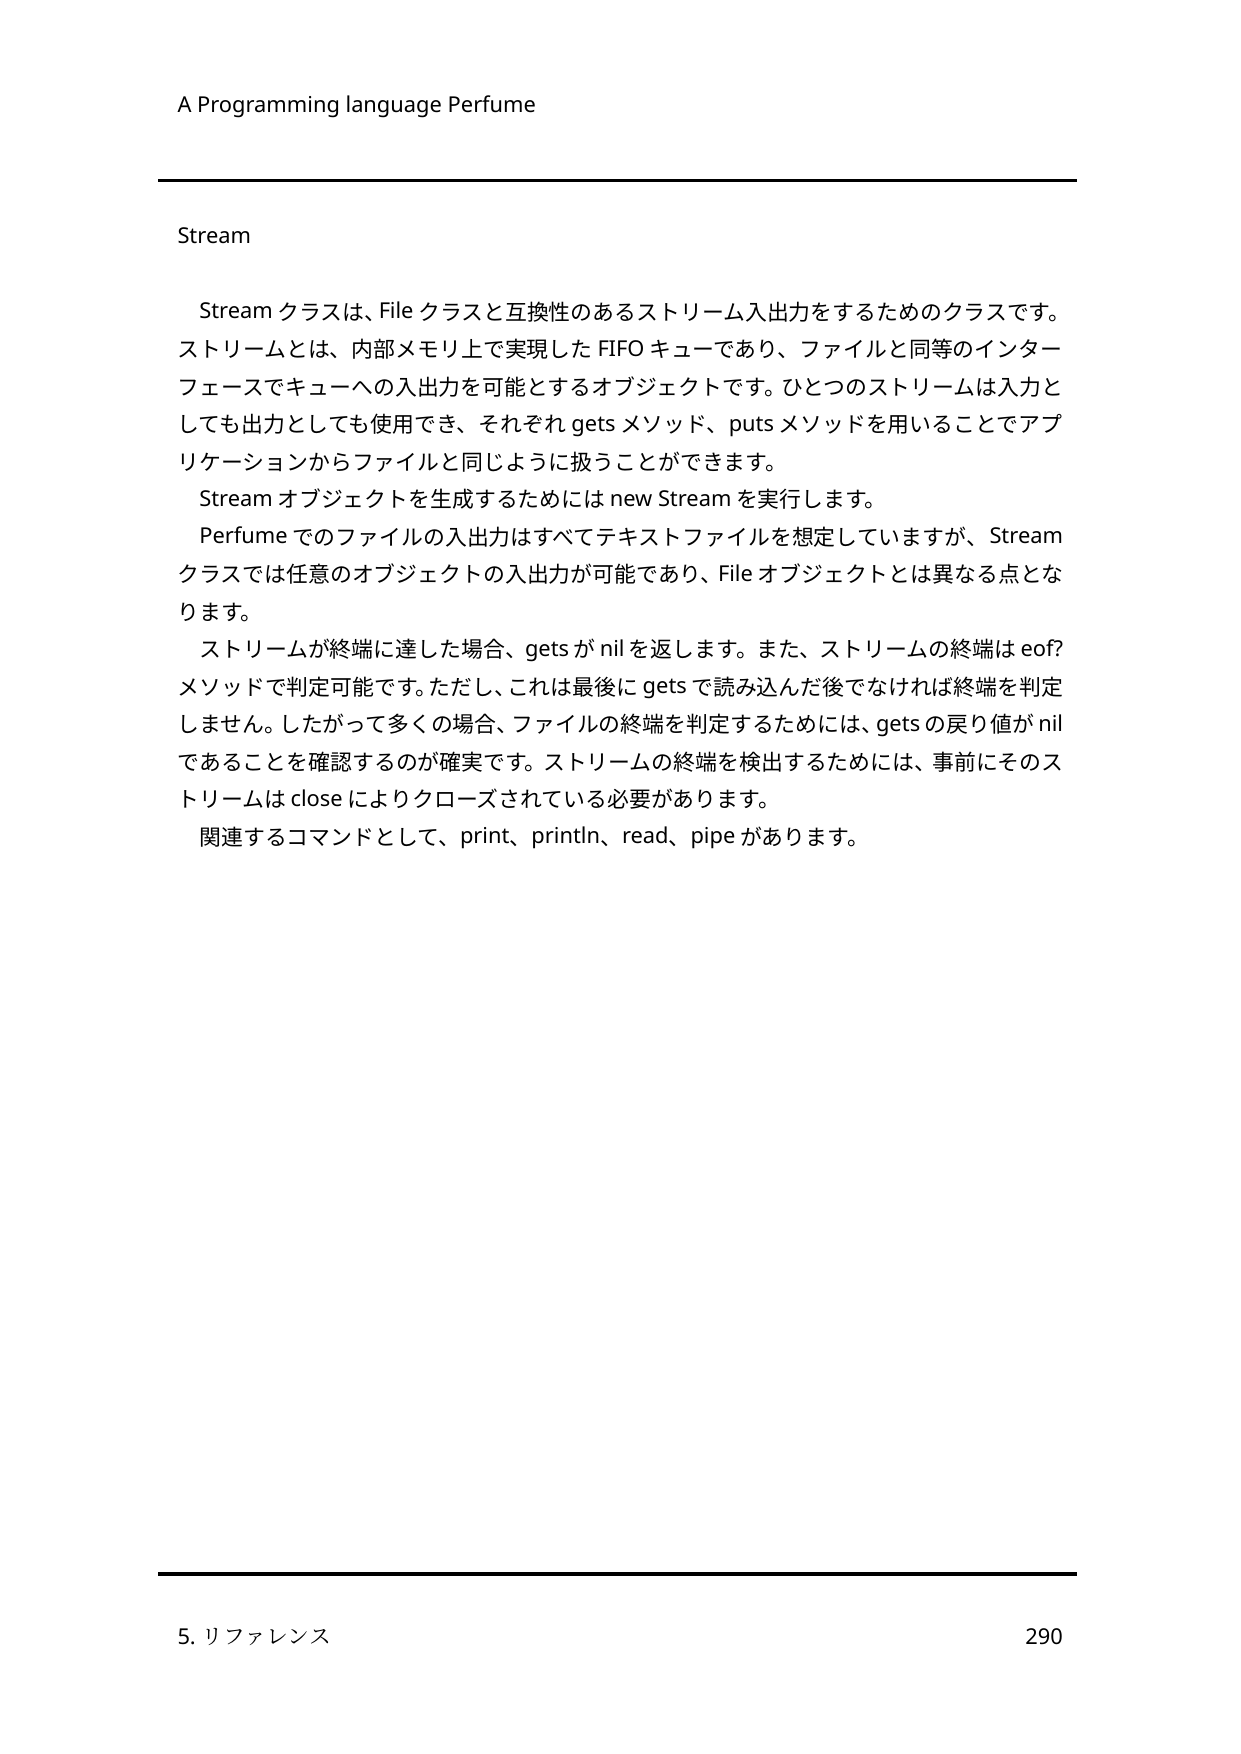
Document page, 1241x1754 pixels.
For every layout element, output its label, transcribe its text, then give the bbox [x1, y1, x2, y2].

subtitle Stream [177, 217, 1063, 254]
text 関連するコマンドとして、print、println、read、pipeがあります。 [177, 817, 1063, 854]
text Perfumeでのファイルの入出力はすべてテキストファイルを想定していますが、Streamクラスでは任意のオブジェクトの入出力が可能であり、Fileオブジェクトとは異なる点となります。 [177, 517, 1063, 629]
text Streamクラスは、Fileクラスと互換性のあるストリーム入出力をするためのクラスです。ストリームとは、内部メモリ上で実現したFIFOキューであり、ファイルと同等のインターフェースでキューへの入出力を可能とするオブジェクトです。ひとつのストリームは入力としても出力としても使用でき、それぞれgetsメソッド、putsメソッドを用いることでアプリケーションからファイルと同じように扱うことができます。 [177, 292, 1063, 479]
text Streamオブジェクトを生成するためにはnew Streamを実行します。 [177, 479, 1063, 517]
text ストリームが終端に達した場合、getsがnilを返します。また、ストリームの終端はeof? メソッドで判定可能です。ただし、これは最後にgetsで読み込んだ後でなければ終端を判定しません。したがって多くの場合、ファイルの終端を判定するためには、getsの戻り値がnilであることを確認するのが確実です。ストリームの終端を検出するためには、事前にそのストリームはcloseによりクローズされている必要があります。 [177, 629, 1063, 817]
